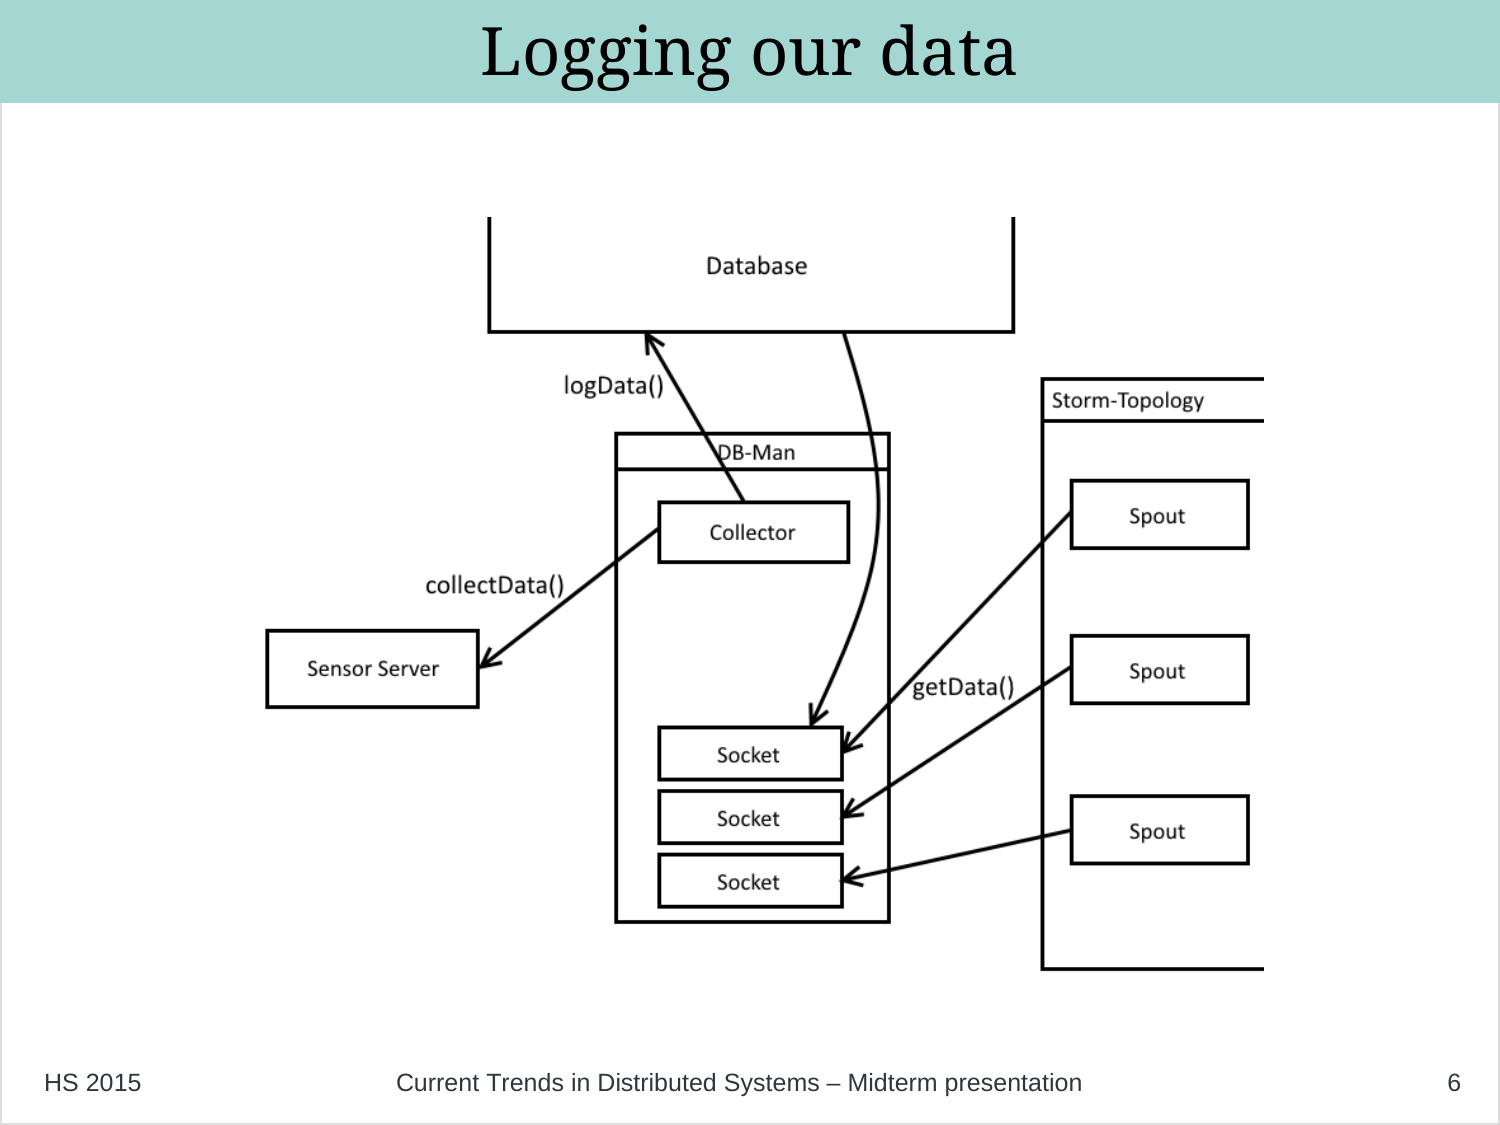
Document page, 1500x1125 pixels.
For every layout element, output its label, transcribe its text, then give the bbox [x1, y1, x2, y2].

text_box Current Trends in Distributed Systems – Midterm presentation [300, 1058, 1201, 1107]
picture [249, 217, 1264, 980]
text_box [1376, 1058, 1477, 1097]
text_box HS 2015 [29, 1058, 195, 1097]
title Logging our data [0, 0, 1500, 100]
